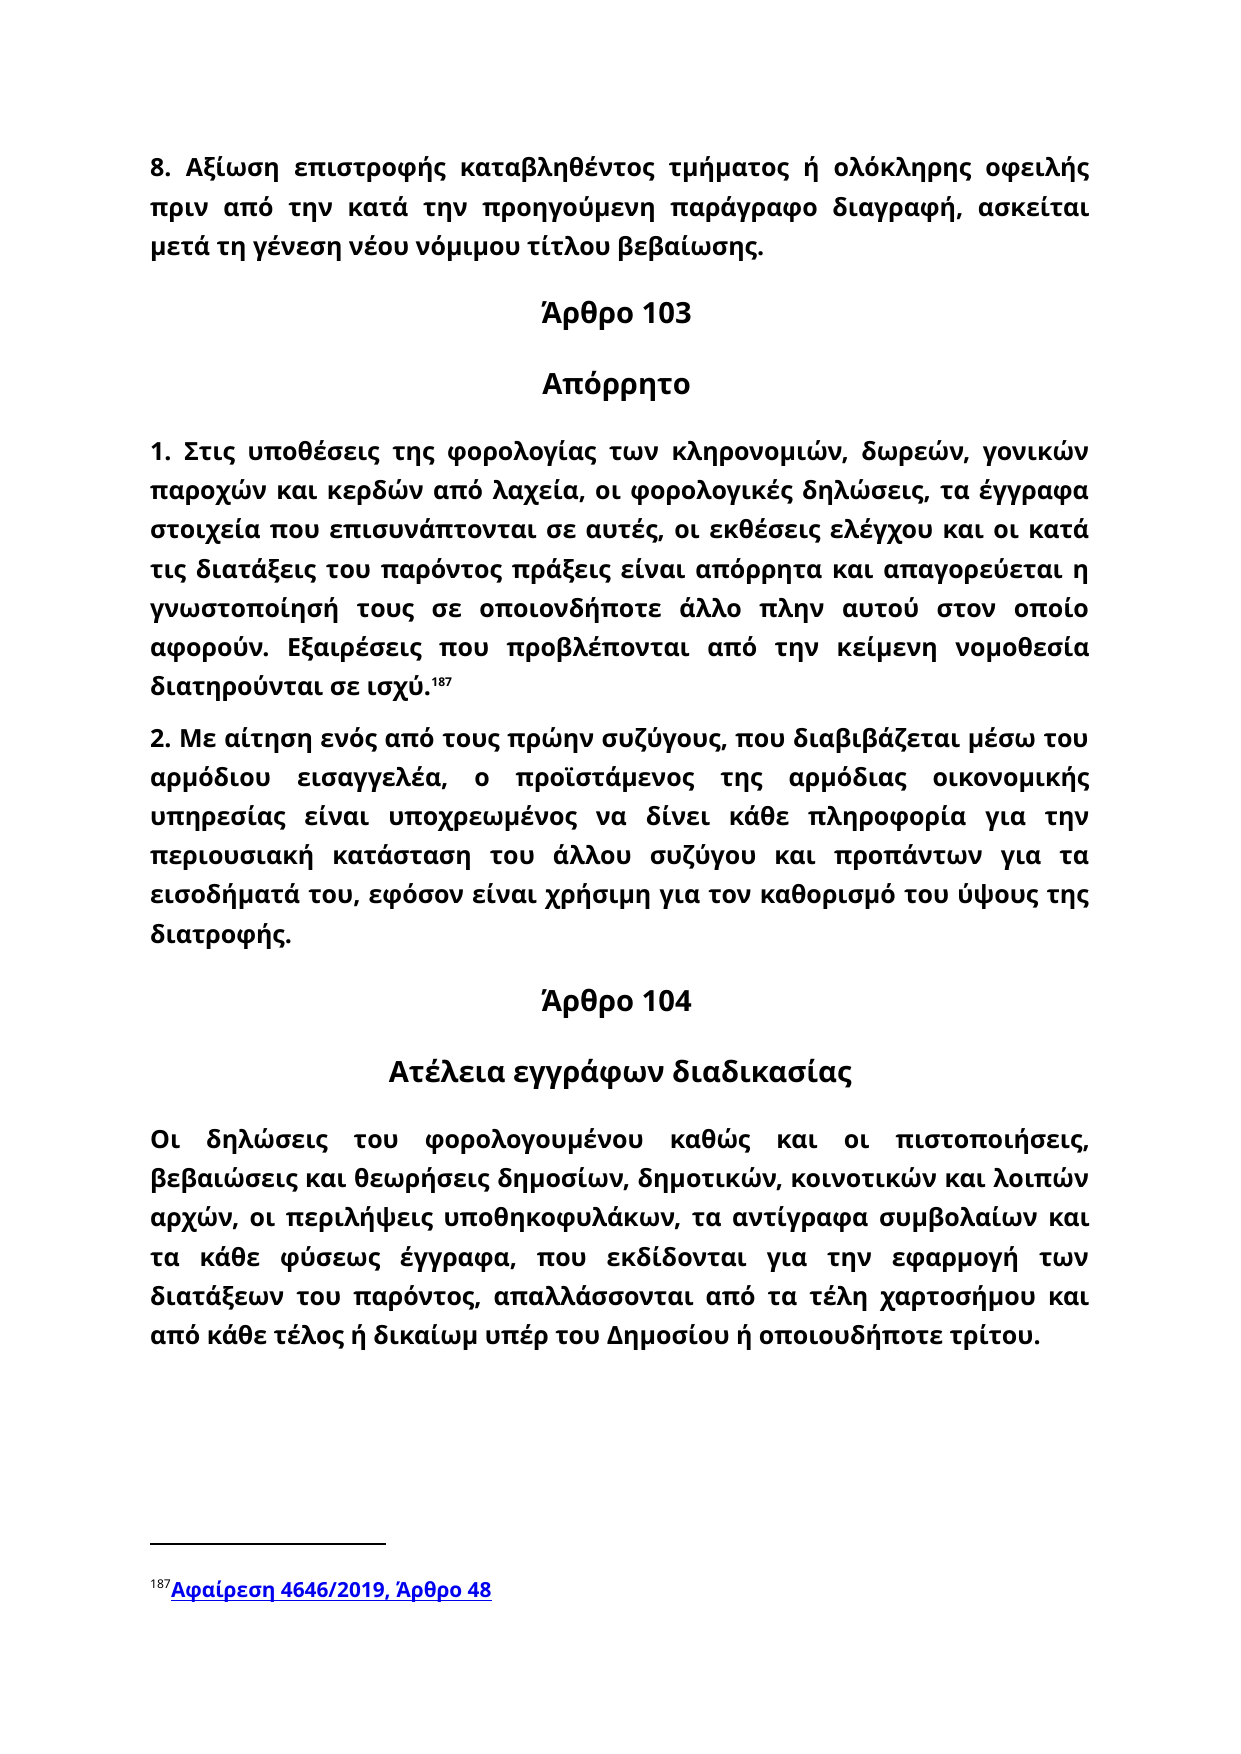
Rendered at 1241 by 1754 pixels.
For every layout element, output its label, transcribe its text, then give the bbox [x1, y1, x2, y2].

text 2. Με αίτηση ενός από τους πρώην συζύγους, που διαβιβάζεται μέσω του αρμόδιου εισαγγελέα, ο προϊστάμενος της αρμόδιας οικονομικής υπηρεσίας είναι υποχρεωμένος να δίνει κάθε πληροφορία για την περιουσιακή κατάσταση του άλλου συζύγου και προπάντων για τα εισοδήματά του, εφόσον είναι χρήσιμη για τον καθορισμό του ύψους της διατροφής. [150, 720, 1090, 950]
subtitle Ατέλεια εγγράφων διαδικασίας [150, 1051, 1090, 1091]
text Οι δηλώσεις του φορολογουμένου καθώς και οι πιστοποιήσεις, βεβαιώσεις και θεωρήσεις δημοσίων, δημοτικών, κοινοτικών και λοιπών αρχών, οι περιλήψεις υποθηκοφυλάκων, τα αντίγραφα συμβολαίων και τα κάθε φύσεως έγγραφα, που εκδίδονται για την εφαρμογή των διατάξεων του παρόντος, απαλλάσσονται από τα τέλη χαρτοσήμου και από κάθε τέλος ή δικαίωμ υπέρ του Δημοσίου ή οποιουδήποτε τρίτου. [150, 1122, 1090, 1352]
subtitle Άρθρο 103 [150, 292, 1090, 332]
text 8. Αξίωση επιστροφής καταβληθέντος τμήματος ή ολόκληρης οφειλής πριν από την κατά την προηγούμενη παράγραφο διαγραφή, ασκείται μετά τη γένεση νέου νόμιμου τίτλου βεβαίωσης. [150, 150, 1090, 262]
subtitle Άρθρο 104 [150, 980, 1090, 1020]
text Αφαίρεση 4646/2019, Άρθρο 48 [150, 1576, 1090, 1604]
subtitle Απόρρητο [150, 363, 1090, 403]
text 1. Στις υποθέσεις της φορολογίας των κληρονομιών, δωρεών, γονικών παροχών και κερδών από λαχεία, οι φορολογικές δηλώσεις, τα έγγραφα στοιχεία που επισυνάπτονται σε αυτές, οι εκθέσεις ελέγχου και οι κατά τις διατάξεις του παρόντος πράξεις είναι απόρρητα και απαγορεύεται η γνωστοποίησή τους σε οποιονδήποτε άλλο πλην αυτού στον οποίο αφορούν. Εξαιρέσεις που προβλέπονται από την κείμενη νομοθεσία διατηρούνται σε ισχύ. [150, 434, 1090, 703]
